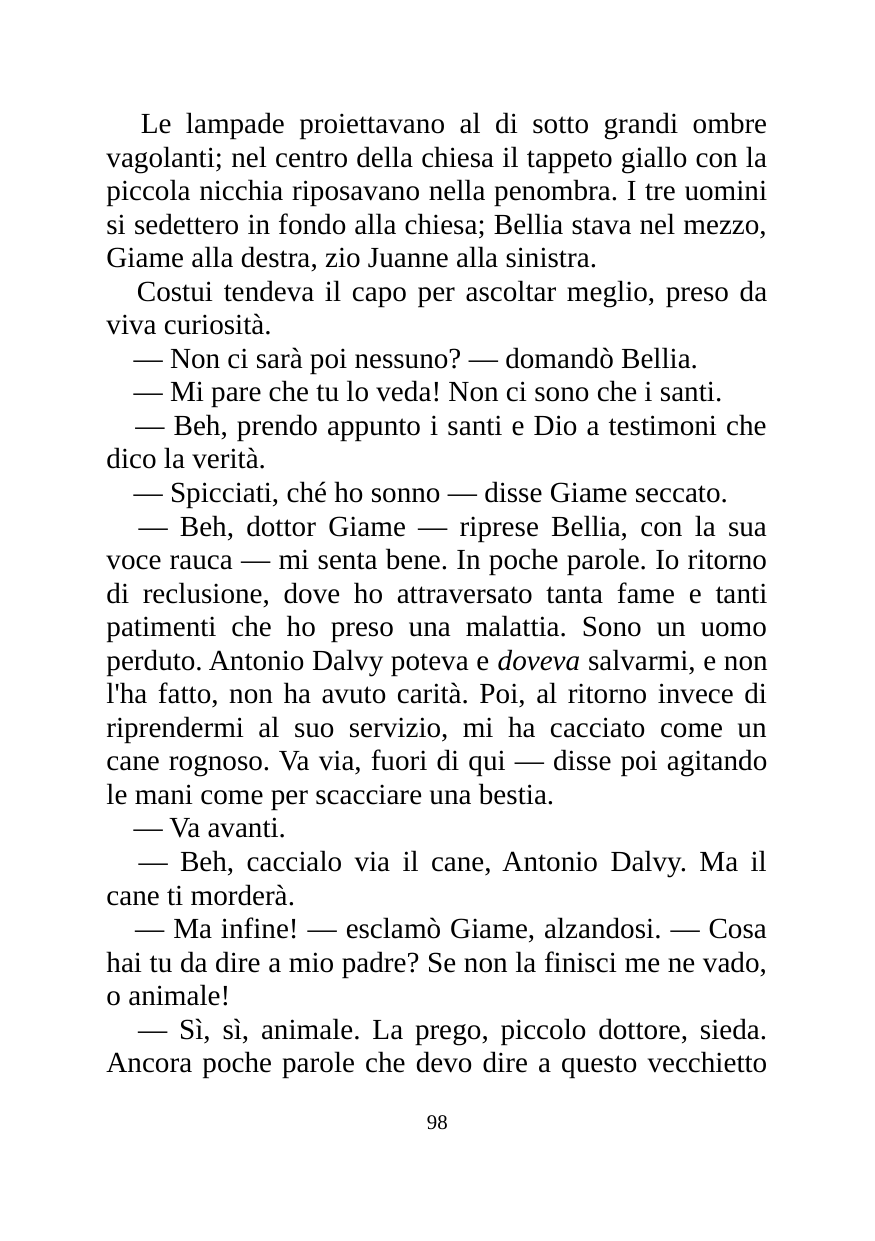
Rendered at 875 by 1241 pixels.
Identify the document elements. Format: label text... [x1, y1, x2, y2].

text — Sì, sì, animale. La prego, piccolo dottore, sieda. Ancora poche parole che devo dire a questo vecchietto [106, 1012, 768, 1079]
text — Beh, prendo appunto i santi e Dio a testimoni che dico la verità. [106, 408, 768, 475]
text — Va avanti. [106, 811, 768, 844]
text — Ma infine! — esclamò Giame, alzandosi. — Cosa hai tu da dire a mio padre? Se non la finisci me ne vado, o animale! [106, 911, 768, 1012]
text Costui tendeva il capo per ascoltar meglio, preso da viva curiosità. [106, 274, 768, 341]
text — Non ci sarà poi nessuno? — domandò Bellia. [106, 341, 768, 374]
text Le lampade proiettavano al di sotto grandi ombre vagolanti; nel centro della chiesa il tappeto giallo con la piccola nicchia riposavano nella penombra. I tre uomini si sedettero in fondo alla chiesa; Bellia stava nel mezzo, Giame alla destra, zio Juanne alla sinistra. [106, 106, 768, 274]
text — Mi pare che tu lo veda! Non ci sono che i santi. [106, 374, 768, 408]
text — Spicciati, ché ho sonno — disse Giame seccato. [106, 475, 768, 509]
text — Beh, caccialo via il cane, Antonio Dalvy. Ma il cane ti morderà. [106, 844, 768, 911]
text — Beh, dottor Giame — riprese Bellia, con la sua voce rauca — mi senta bene. In poche parole. Io ritorno di reclusione, dove ho attraversato tanta fame e tanti patimenti che ho preso una malattia. Sono un uomo perduto. Antonio Dalvy poteva e doveva salvarmi, e non l'ha fatto, non ha avuto carità. Poi, al ritorno invece di riprendermi al suo servizio, mi ha cacciato come un cane rognoso. Va via, fuori di qui — disse poi agitando le mani come per scacciare una bestia. [106, 509, 768, 811]
